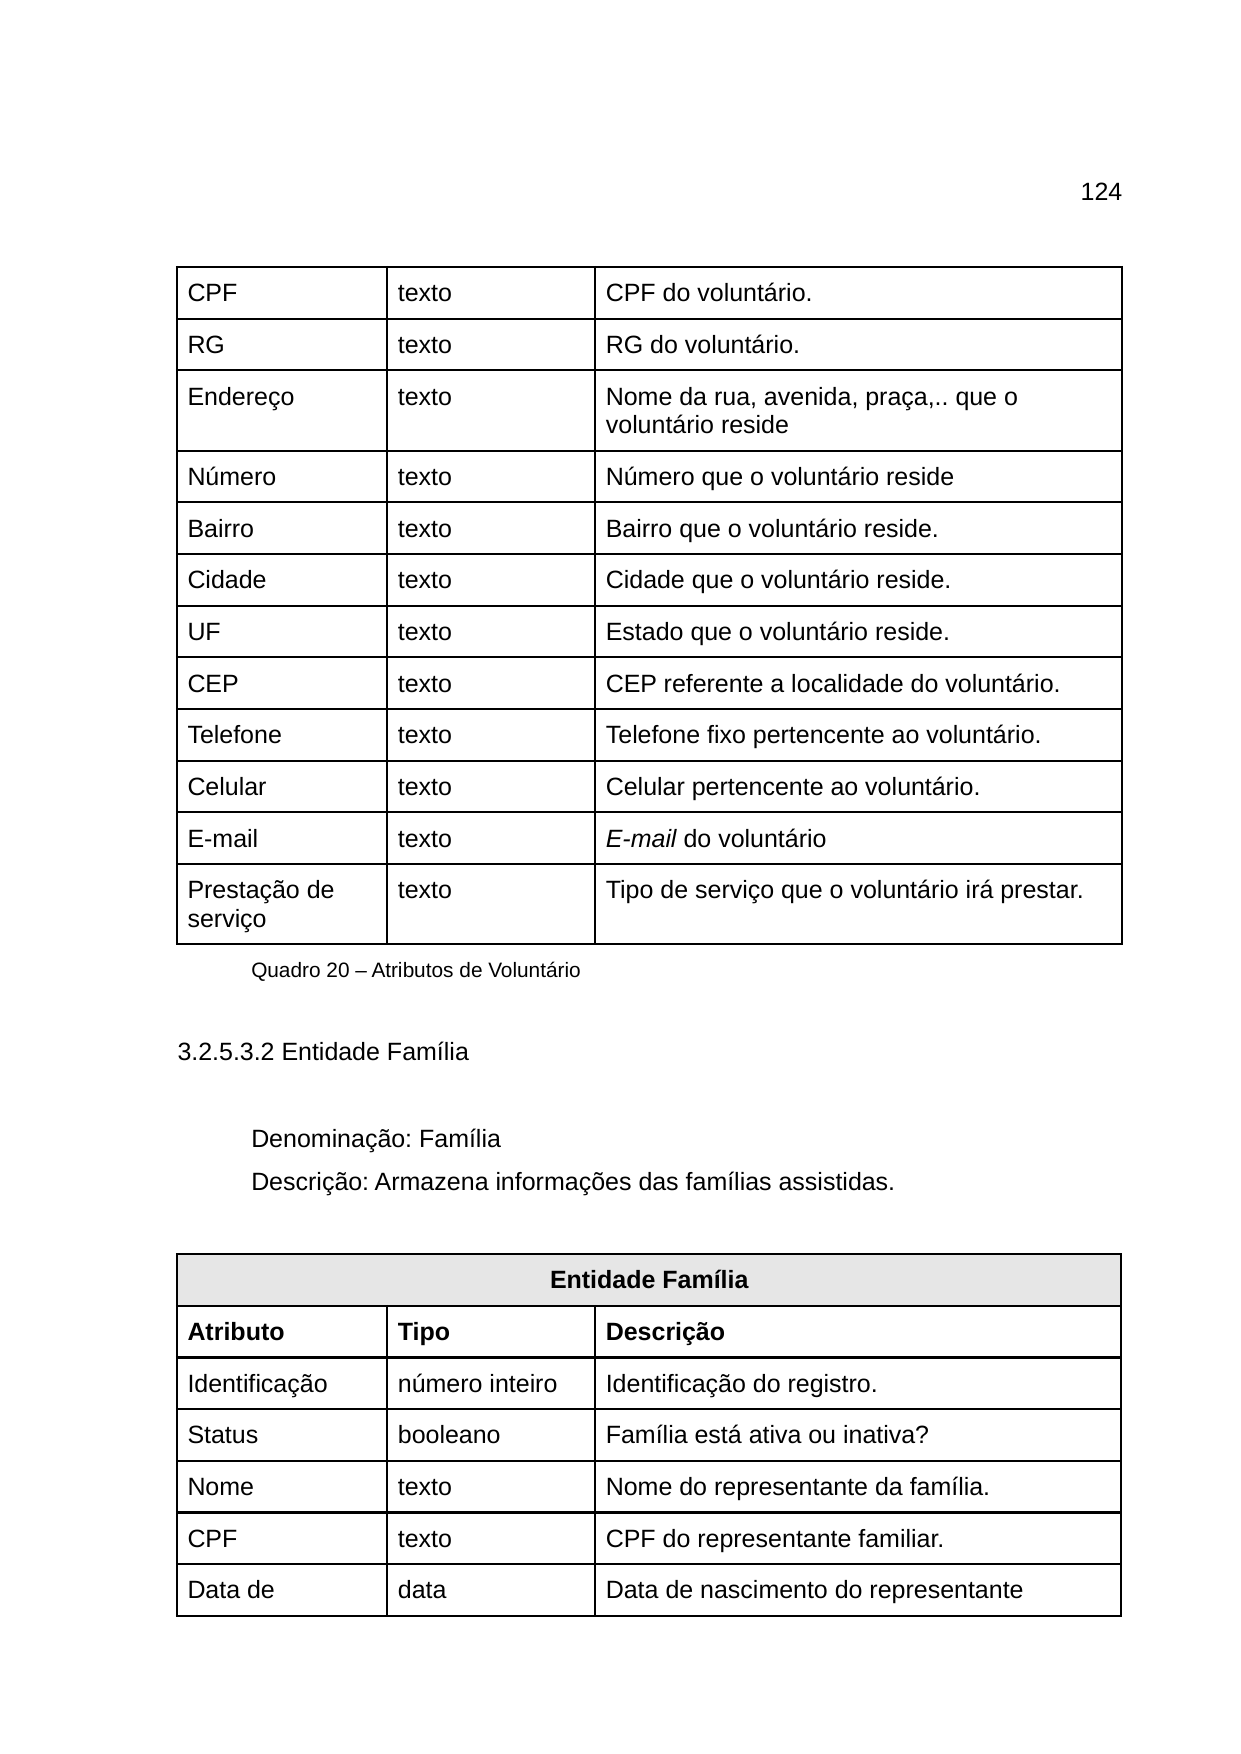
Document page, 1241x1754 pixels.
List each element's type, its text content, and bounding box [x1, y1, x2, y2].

table_cell CPF [178, 1514, 386, 1563]
table_cell Status [178, 1410, 386, 1460]
table_cell texto [388, 607, 594, 656]
table_cell Prestação de serviço [178, 865, 386, 943]
text Quadro 20 – Atributos de Voluntário [177, 958, 1122, 982]
text Descrição: Armazena informações das famílias assistidas. [177, 1167, 1122, 1196]
table_cell RG do voluntário. [596, 320, 1121, 369]
table_cell RG [178, 320, 386, 369]
table_cell texto [388, 658, 594, 708]
table_cell Bairro [178, 503, 386, 553]
table_cell texto [388, 1514, 594, 1563]
table_cell UF [178, 607, 386, 656]
table_cell Endereço [178, 371, 386, 449]
table_cell texto [388, 268, 594, 317]
table_cell Telefone [178, 710, 386, 759]
table_cell Tipo [388, 1307, 594, 1356]
table_cell Nome [178, 1462, 386, 1511]
table_cell booleano [388, 1410, 594, 1460]
table_cell texto [388, 452, 594, 501]
table_cell número inteiro [388, 1359, 594, 1408]
table_cell CPF do voluntário. [596, 268, 1121, 317]
table_cell Descrição [596, 1307, 1120, 1356]
table_cell Cidade [178, 555, 386, 604]
table_cell Atributo [178, 1307, 386, 1356]
table_cell Celular pertencente ao voluntário. [596, 762, 1121, 811]
table_header Entidade Família [178, 1255, 1120, 1305]
table_cell CEP [178, 658, 386, 708]
table_cell data [388, 1565, 594, 1615]
table_cell texto [388, 865, 594, 943]
text 3.2.5.3.2 Entidade Família [177, 1037, 1122, 1066]
table_cell Família está ativa ou inativa? [596, 1410, 1120, 1460]
table_cell texto [388, 762, 594, 811]
table_cell CPF do representante familiar. [596, 1514, 1120, 1563]
table_cell texto [388, 320, 594, 369]
table_cell E-mail do voluntário [596, 813, 1121, 863]
table_cell Bairro que o voluntário reside. [596, 503, 1121, 553]
table_cell Número [178, 452, 386, 501]
table_cell Tipo de serviço que o voluntário irá prestar. [596, 865, 1121, 943]
table_cell texto [388, 710, 594, 759]
table_cell texto [388, 371, 594, 449]
table_cell texto [388, 555, 594, 604]
table_cell Cidade que o voluntário reside. [596, 555, 1121, 604]
table_cell texto [388, 503, 594, 553]
table_cell Telefone fixo pertencente ao voluntário. [596, 710, 1121, 759]
table_cell texto [388, 813, 594, 863]
table_cell CPF [178, 268, 386, 317]
table_cell Estado que o voluntário reside. [596, 607, 1121, 656]
table_cell Data de nascimento do representante [596, 1565, 1120, 1615]
text Denominação: Família [177, 1124, 1122, 1152]
table_cell Identificação [178, 1359, 386, 1408]
table_cell Identificação do registro. [596, 1359, 1120, 1408]
table_cell texto [388, 1462, 594, 1511]
table_cell Nome do representante da família. [596, 1462, 1120, 1511]
table_cell Nome da rua, avenida, praça,.. que o voluntário reside [596, 371, 1121, 449]
table_cell Data de [178, 1565, 386, 1615]
table_cell E-mail [178, 813, 386, 863]
table_cell Celular [178, 762, 386, 811]
table_cell Número que o voluntário reside [596, 452, 1121, 501]
table_cell CEP referente a localidade do voluntário. [596, 658, 1121, 708]
